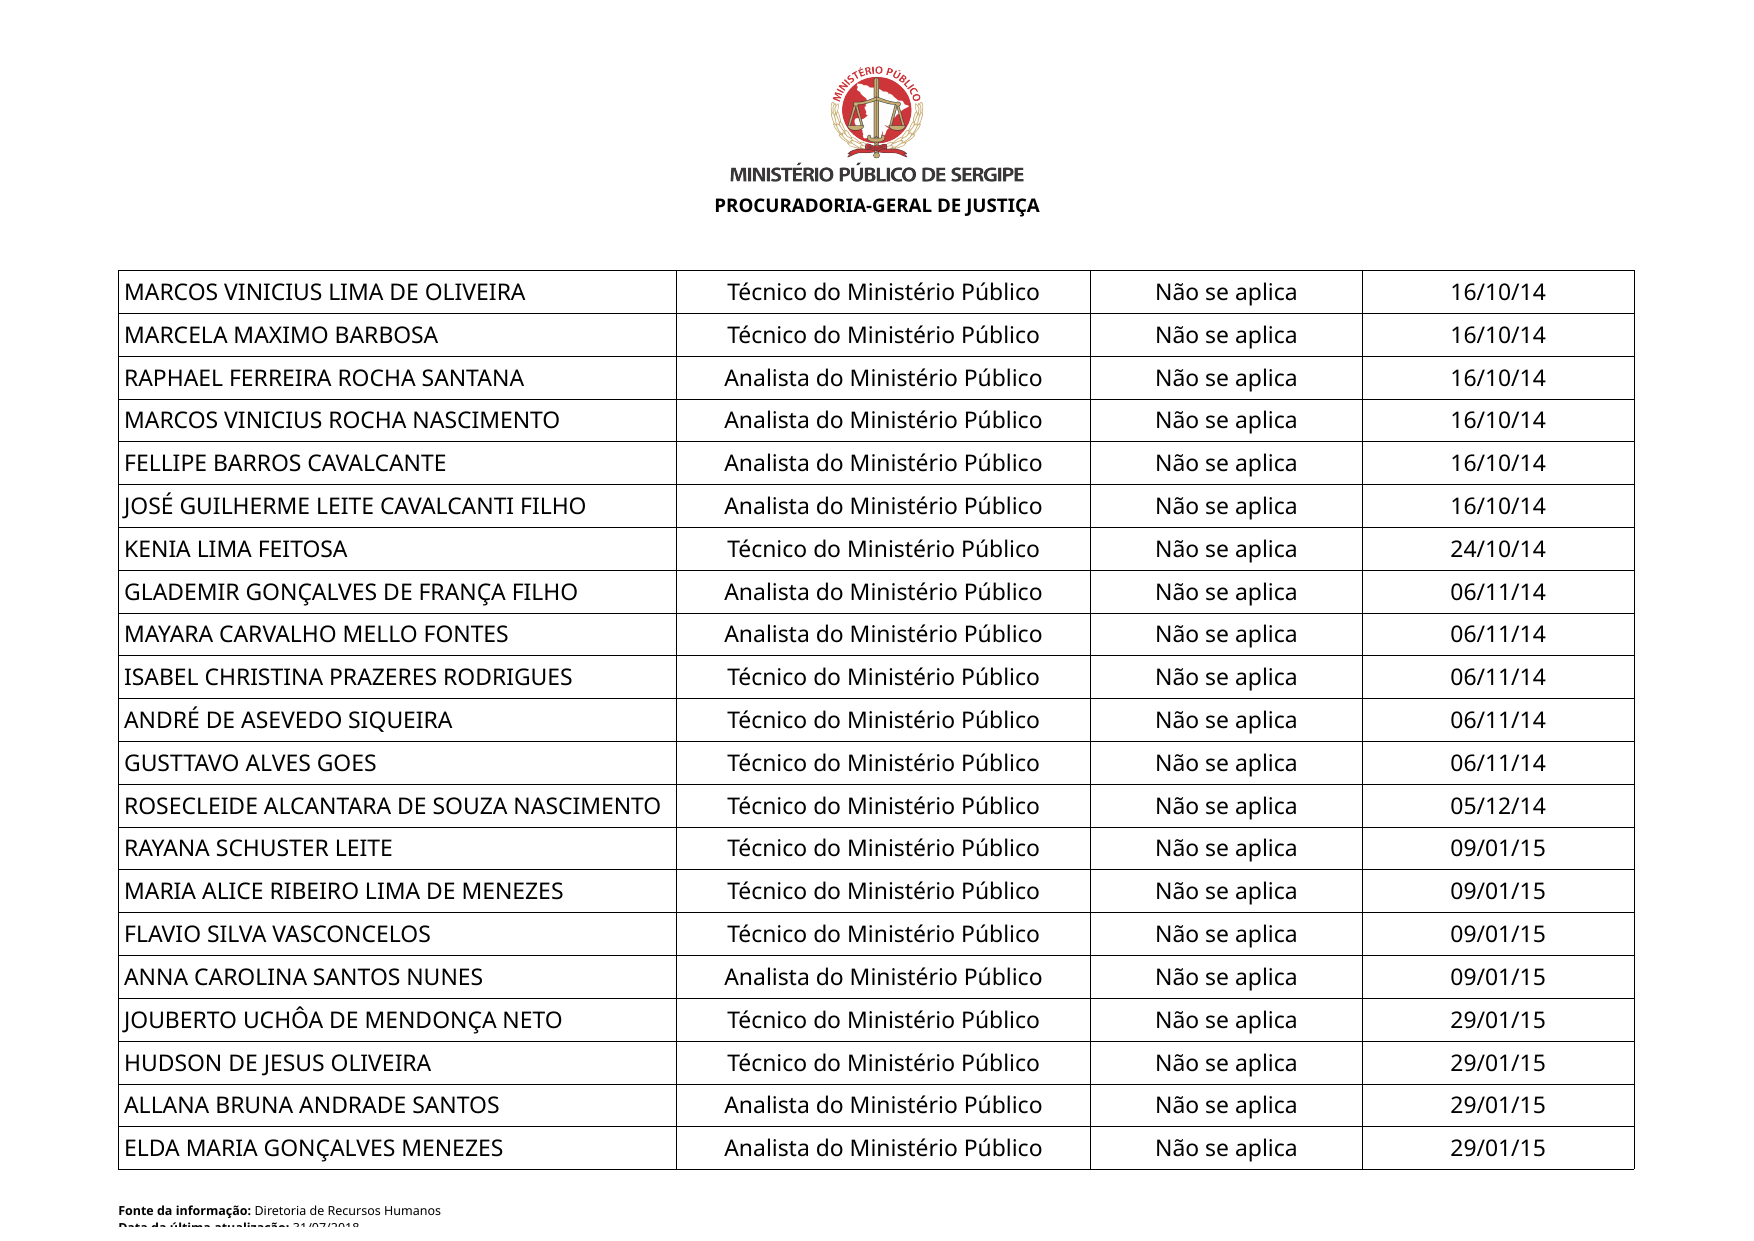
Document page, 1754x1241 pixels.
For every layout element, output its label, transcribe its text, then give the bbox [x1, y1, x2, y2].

table_cell JOUBERTO UCHÔA DE MENDONÇA NETO [119, 999, 676, 1041]
table_cell Técnico do Ministério Público [677, 1042, 1090, 1083]
table_cell Não se aplica [1091, 999, 1362, 1041]
table_cell 09/01/15 [1363, 913, 1634, 955]
table_cell 05/12/14 [1363, 785, 1634, 827]
table_cell FELLIPE BARROS CAVALCANTE [119, 442, 676, 484]
table_cell GLADEMIR GONÇALVES DE FRANÇA FILHO [119, 571, 676, 612]
table_cell 09/01/15 [1363, 870, 1634, 912]
table_cell ROSECLEIDE ALCANTARA DE SOUZA NASCIMENTO [119, 785, 676, 827]
table_cell ALLANA BRUNA ANDRADE SANTOS [119, 1085, 676, 1126]
table_cell Não se aplica [1091, 870, 1362, 912]
table_cell ANDRÉ DE ASEVEDO SIQUEIRA [119, 699, 676, 741]
table_cell Não se aplica [1091, 913, 1362, 955]
table_cell ISABEL CHRISTINA PRAZERES RODRIGUES [119, 656, 676, 698]
table_cell Não se aplica [1091, 571, 1362, 612]
table_cell 06/11/14 [1363, 656, 1634, 698]
table_cell Não se aplica [1091, 956, 1362, 998]
table_cell MARCOS VINICIUS ROCHA NASCIMENTO [119, 400, 676, 441]
table_cell Técnico do Ministério Público [677, 742, 1090, 784]
table_cell 16/10/14 [1363, 357, 1634, 398]
table_cell Não se aplica [1091, 271, 1362, 313]
table_cell Técnico do Ministério Público [677, 528, 1090, 570]
table_cell JOSÉ GUILHERME LEITE CAVALCANTI FILHO [119, 485, 676, 527]
table_cell 24/10/14 [1363, 528, 1634, 570]
table_cell MARCOS VINICIUS LIMA DE OLIVEIRA [119, 271, 676, 313]
table_cell 06/11/14 [1363, 699, 1634, 741]
table_cell Analista do Ministério Público [677, 357, 1090, 398]
table_cell Não se aplica [1091, 485, 1362, 527]
table_cell 06/11/14 [1363, 614, 1634, 655]
table_cell 16/10/14 [1363, 442, 1634, 484]
table_cell Analista do Ministério Público [677, 1085, 1090, 1126]
table_cell Analista do Ministério Público [677, 1127, 1090, 1169]
table_cell KENIA LIMA FEITOSA [119, 528, 676, 570]
table_cell ANNA CAROLINA SANTOS NUNES [119, 956, 676, 998]
table_cell 06/11/14 [1363, 742, 1634, 784]
table_cell Analista do Ministério Público [677, 956, 1090, 998]
table_cell 29/01/15 [1363, 1085, 1634, 1126]
table_cell Não se aplica [1091, 656, 1362, 698]
table_cell 09/01/15 [1363, 956, 1634, 998]
table_cell Não se aplica [1091, 442, 1362, 484]
table_cell Não se aplica [1091, 614, 1362, 655]
table_cell 06/11/14 [1363, 571, 1634, 612]
table_cell Técnico do Ministério Público [677, 785, 1090, 827]
table_cell Técnico do Ministério Público [677, 828, 1090, 869]
table_cell 16/10/14 [1363, 400, 1634, 441]
table_cell Não se aplica [1091, 1042, 1362, 1083]
table_cell Não se aplica [1091, 1085, 1362, 1126]
table_cell Não se aplica [1091, 1127, 1362, 1169]
table_cell FLAVIO SILVA VASCONCELOS [119, 913, 676, 955]
table_cell Analista do Ministério Público [677, 485, 1090, 527]
table_cell MARCELA MAXIMO BARBOSA [119, 314, 676, 356]
table_cell Não se aplica [1091, 828, 1362, 869]
table_cell Analista do Ministério Público [677, 442, 1090, 484]
table_cell GUSTTAVO ALVES GOES [119, 742, 676, 784]
table_cell 16/10/14 [1363, 271, 1634, 313]
table_cell Técnico do Ministério Público [677, 699, 1090, 741]
table_cell Técnico do Ministério Público [677, 999, 1090, 1041]
table_cell 29/01/15 [1363, 1042, 1634, 1083]
picture [730, 66, 1024, 185]
table_cell Não se aplica [1091, 400, 1362, 441]
table_cell Não se aplica [1091, 528, 1362, 570]
table_cell Analista do Ministério Público [677, 614, 1090, 655]
table_cell ELDA MARIA GONÇALVES MENEZES [119, 1127, 676, 1169]
table_cell Não se aplica [1091, 742, 1362, 784]
table_cell Técnico do Ministério Público [677, 870, 1090, 912]
table_cell Técnico do Ministério Público [677, 271, 1090, 313]
table_cell Não se aplica [1091, 357, 1362, 398]
table_cell Não se aplica [1091, 314, 1362, 356]
table_cell MARIA ALICE RIBEIRO LIMA DE MENEZES [119, 870, 676, 912]
table_cell 29/01/15 [1363, 1127, 1634, 1169]
table_cell Não se aplica [1091, 785, 1362, 827]
table_cell MAYARA CARVALHO MELLO FONTES [119, 614, 676, 655]
table_cell RAPHAEL FERREIRA ROCHA SANTANA [119, 357, 676, 398]
table_cell 16/10/14 [1363, 314, 1634, 356]
table_cell RAYANA SCHUSTER LEITE [119, 828, 676, 869]
table_cell 09/01/15 [1363, 828, 1634, 869]
table_cell Analista do Ministério Público [677, 571, 1090, 612]
table_cell Técnico do Ministério Público [677, 913, 1090, 955]
table_cell 29/01/15 [1363, 999, 1634, 1041]
table_cell Técnico do Ministério Público [677, 656, 1090, 698]
table_cell HUDSON DE JESUS OLIVEIRA [119, 1042, 676, 1083]
table_cell Analista do Ministério Público [677, 400, 1090, 441]
table_cell 16/10/14 [1363, 485, 1634, 527]
table_cell Técnico do Ministério Público [677, 314, 1090, 356]
table_cell Não se aplica [1091, 699, 1362, 741]
